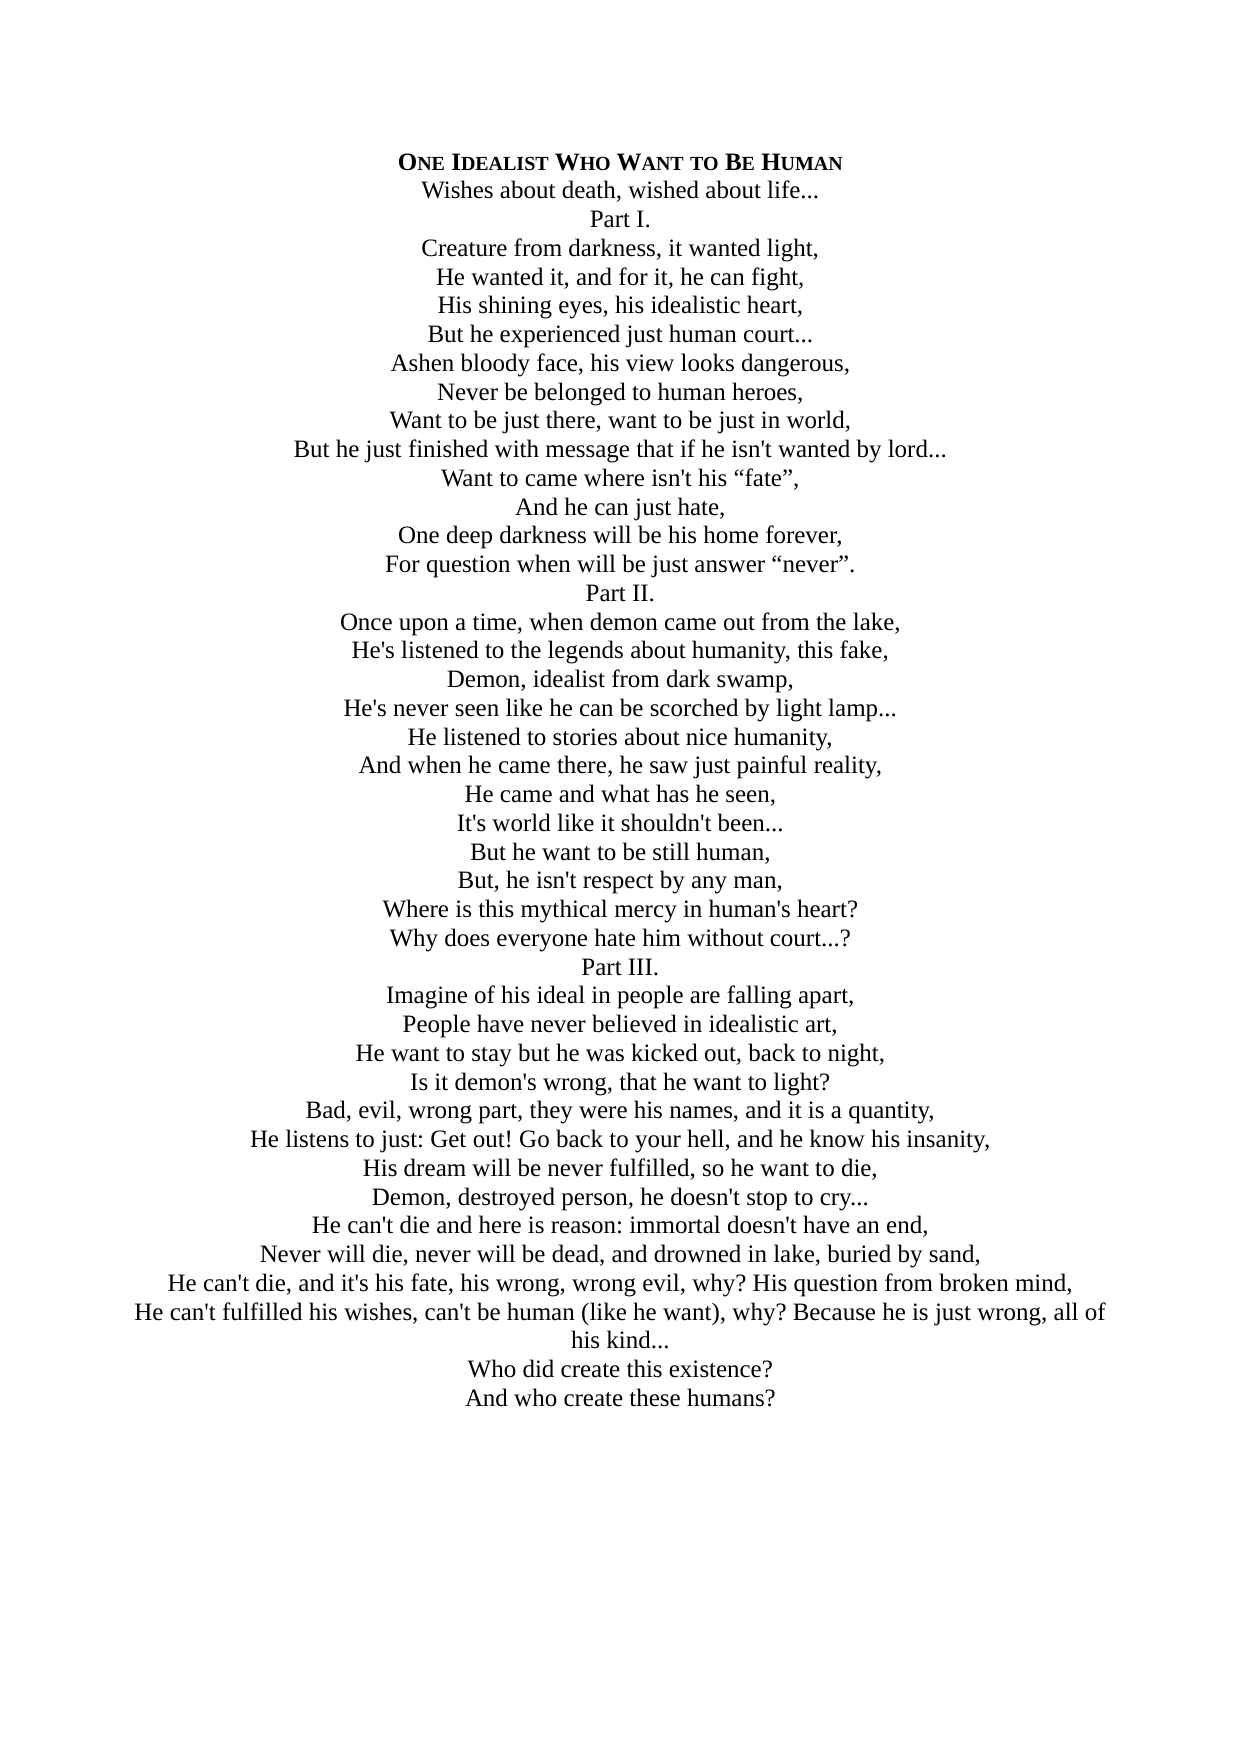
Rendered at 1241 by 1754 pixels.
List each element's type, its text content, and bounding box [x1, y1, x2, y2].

text His dream will be never fulfilled, so he want to die, [118, 1153, 1122, 1182]
text Once upon a time, when demon came out from the lake, [118, 607, 1122, 636]
text And who create these humans? [118, 1383, 1122, 1412]
text Is it demon's wrong, that he want to light? [118, 1067, 1122, 1096]
text He can't die, and it's his fate, his wrong, wrong evil, why? His question from broken mind, [118, 1268, 1122, 1297]
text People have never believed in idealistic art, [118, 1009, 1122, 1038]
text But, he isn't respect by any man, [118, 866, 1122, 894]
text He can't die and here is reason: immortal doesn't have an end, [118, 1211, 1122, 1239]
text He listens to just: Get out! Go back to your hell, and he know his insanity, [118, 1124, 1122, 1153]
text One Idealist Who Want to Be Human [118, 147, 1122, 176]
text He want to stay but he was kicked out, back to night, [118, 1038, 1122, 1067]
text For question when will be just answer “never”. [118, 549, 1122, 578]
text Creature from darkness, it wanted light, [118, 233, 1122, 262]
text Want to be just there, want to be just in world, [118, 406, 1122, 434]
text Wishes about death, wished about life... [118, 176, 1122, 204]
text But he experienced just human court... [118, 319, 1122, 348]
text He listened to stories about nice humanity, [118, 722, 1122, 751]
text He's listened to the legends about humanity, this fake, [118, 636, 1122, 664]
text Who did create this existence? [118, 1354, 1122, 1383]
text He wanted it, and for it, he can fight, [118, 262, 1122, 291]
text He can't fulfilled his wishes, can't be human (like he want), why? Because he is just wrong, all of his kind... [118, 1297, 1122, 1354]
text Demon, idealist from dark swamp, [118, 664, 1122, 693]
text Bad, evil, wrong part, they were his names, and it is a quantity, [118, 1096, 1122, 1124]
text Why does everyone hate him without court...? [118, 923, 1122, 952]
text Demon, destroyed person, he doesn't stop to cry... [118, 1182, 1122, 1211]
text Want to came where isn't his “fate”, [118, 463, 1122, 492]
text It's world like it shouldn't been... [118, 808, 1122, 837]
text But he want to be still human, [118, 837, 1122, 866]
text Never will die, never will be dead, and drowned in lake, buried by sand, [118, 1239, 1122, 1268]
text He's never seen like he can be scorched by light lamp... [118, 693, 1122, 722]
text And when he came there, he saw just painful reality, [118, 751, 1122, 779]
text Ashen bloody face, his view looks dangerous, [118, 348, 1122, 377]
text He came and what has he seen, [118, 779, 1122, 808]
text Where is this mythical mercy in human's heart? [118, 894, 1122, 923]
text His shining eyes, his idealistic heart, [118, 291, 1122, 319]
text And he can just hate, [118, 492, 1122, 521]
text But he just finished with message that if he isn't wanted by lord... [118, 434, 1122, 463]
text Part I. [118, 204, 1122, 233]
text Imagine of his ideal in people are falling apart, [118, 981, 1122, 1009]
text Part III. [118, 952, 1122, 981]
text Part II. [118, 578, 1122, 607]
text Never be belonged to human heroes, [118, 377, 1122, 406]
text One deep darkness will be his home forever, [118, 521, 1122, 549]
